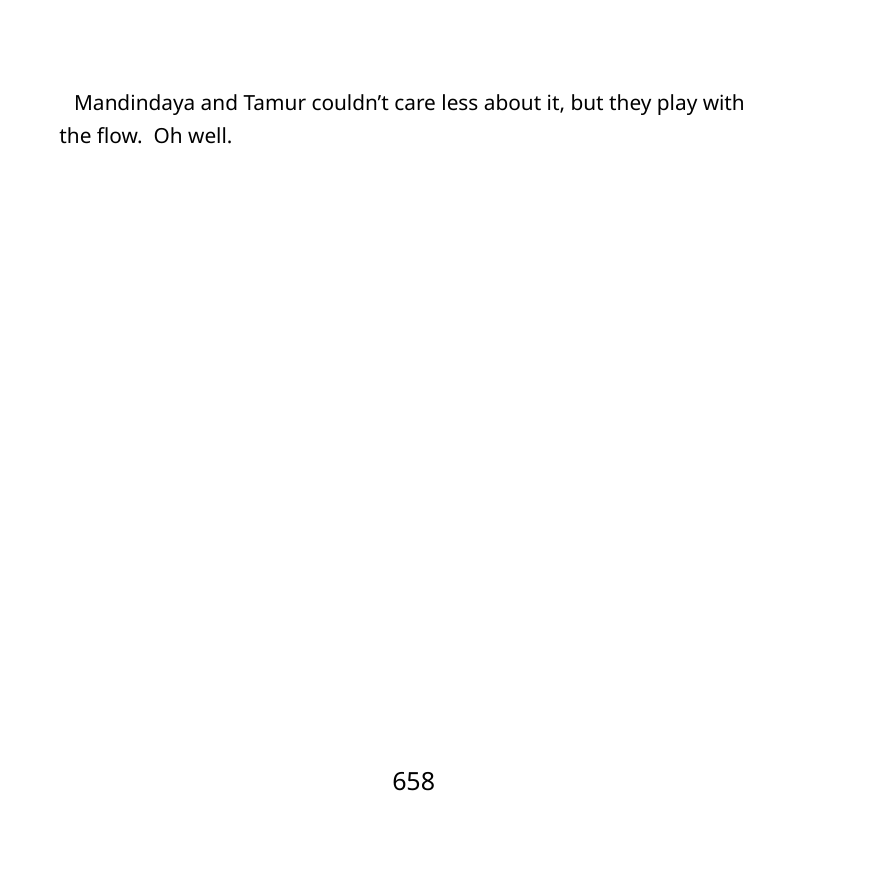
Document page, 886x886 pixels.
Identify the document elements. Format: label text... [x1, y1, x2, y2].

text Mandindaya and Tamur couldn’t care less about it, but they play with the flow. Oh well. [59, 88, 768, 149]
